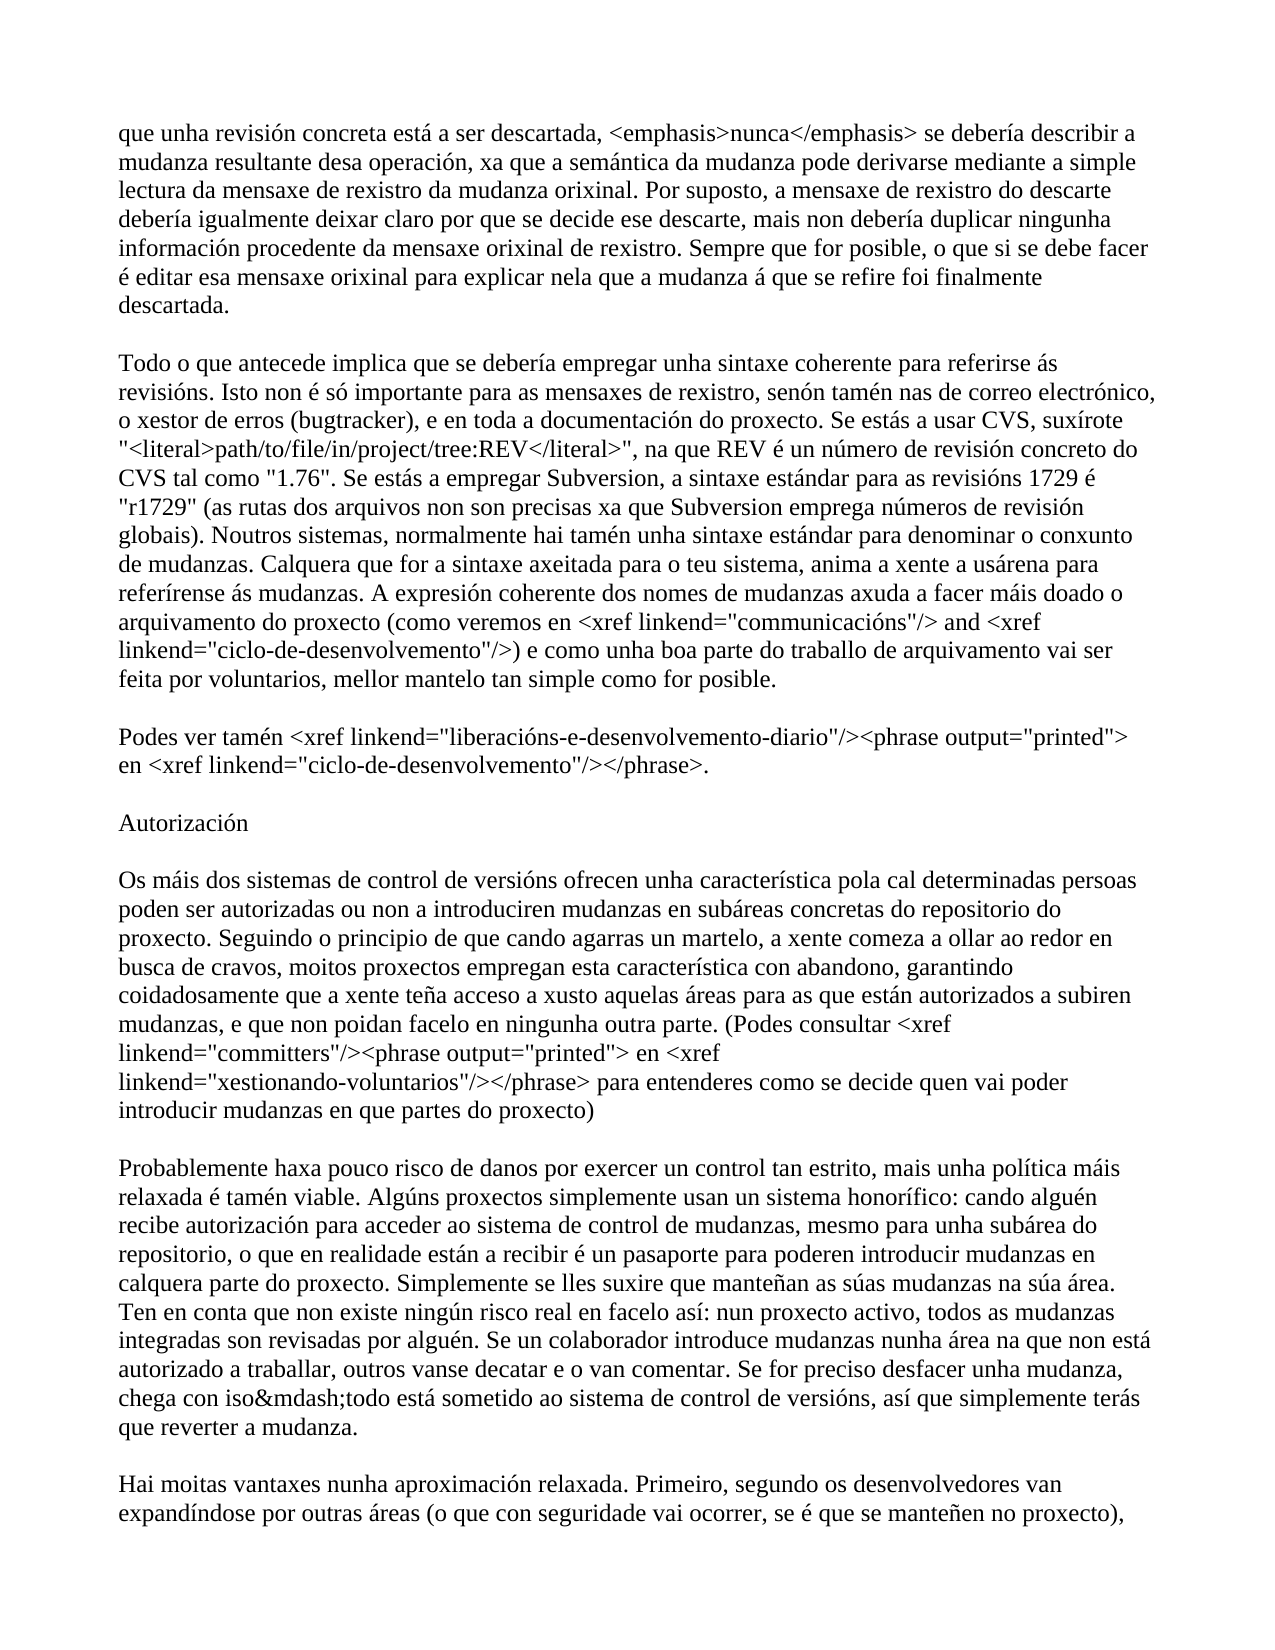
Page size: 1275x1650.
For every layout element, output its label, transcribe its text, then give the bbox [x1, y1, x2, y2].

text Probablemente haxa pouco risco de danos por exercer un control tan estrito, mais unha política máis relaxada é tamén viable. Algúns proxectos simplemente usan un sistema honorífico: cando alguén recibe autorización para acceder ao sistema de control de mudanzas, mesmo para unha subárea do repositorio, o que en realidade están a recibir é un pasaporte para poderen introducir mudanzas en calquera parte do proxecto. Simplemente se lles suxire que manteñan as súas mudanzas na súa área. Ten en conta que non existe ningún risco real en facelo así: nun proxecto activo, todos as mudanzas integradas son revisadas por alguén. Se un colaborador introduce mudanzas nunha área na que non está autorizado a traballar, outros vanse decatar e o van comentar. Se for preciso desfacer unha mudanza, chega con iso&mdash;todo está sometido ao sistema de control de versións, así que simplemente terás que reverter a mudanza. [118, 1153, 1157, 1441]
text que unha revisión concreta está a ser descartada, <emphasis>nunca</emphasis> se debería describir a mudanza resultante desa operación, xa que a semántica da mudanza pode derivarse mediante a simple lectura da mensaxe de rexistro da mudanza orixinal. Por suposto, a mensaxe de rexistro do descarte debería igualmente deixar claro por que se decide ese descarte, mais non debería duplicar ningunha información procedente da mensaxe orixinal de rexistro. Sempre que for posible, o que si se debe facer é editar esa mensaxe orixinal para explicar nela que a mudanza á que se refire foi finalmente descartada. [118, 118, 1157, 319]
text Autorización [118, 808, 1157, 837]
text Todo o que antecede implica que se debería empregar unha sintaxe coherente para referirse ás revisións. Isto non é só importante para as mensaxes de rexistro, senón tamén nas de correo electrónico, o xestor de erros (bugtracker), e en toda a documentación do proxecto. Se estás a usar CVS, suxírote "<literal>path/to/file/in/project/tree:REV</literal>", na que REV é un número de revisión concreto do CVS tal como "1.76". Se estás a empregar Subversion, a sintaxe estándar para as revisións 1729 é "r1729" (as rutas dos arquivos non son precisas xa que Subversion emprega números de revisión globais). Noutros sistemas, normalmente hai tamén unha sintaxe estándar para denominar o conxunto de mudanzas. Calquera que for a sintaxe axeitada para o teu sistema, anima a xente a usárena para referírense ás mudanzas. A expresión coherente dos nomes de mudanzas axuda a facer máis doado o arquivamento do proxecto (como veremos en <xref linkend="communicacións"/> and <xref linkend="ciclo-de-desenvolvemento"/>) e como unha boa parte do traballo de arquivamento vai ser feita por voluntarios, mellor mantelo tan simple como for posible. [118, 348, 1157, 693]
text Podes ver tamén <xref linkend="liberacións-e-desenvolvemento-diario"/><phrase output="printed"> en <xref linkend="ciclo-de-desenvolvemento"/></phrase>. [118, 722, 1157, 779]
text Hai moitas vantaxes nunha aproximación relaxada. Primeiro, segundo os desenvolvedores van expandíndose por outras áreas (o que con seguridade vai ocorrer, se é que se manteñen no proxecto), [118, 1469, 1157, 1527]
text Os máis dos sistemas de control de versións ofrecen unha característica pola cal determinadas persoas poden ser autorizadas ou non a introduciren mudanzas en subáreas concretas do repositorio do proxecto. Seguindo o principio de que cando agarras un martelo, a xente comeza a ollar ao redor en busca de cravos, moitos proxectos empregan esta característica con abandono, garantindo coidadosamente que a xente teña acceso a xusto aquelas áreas para as que están autorizados a subiren mudanzas, e que non poidan facelo en ningunha outra parte. (Podes consultar <xref linkend="committers"/><phrase output="printed"> en <xref linkend="xestionando-voluntarios"/></phrase> para entenderes como se decide quen vai poder introducir mudanzas en que partes do proxecto) [118, 866, 1157, 1124]
